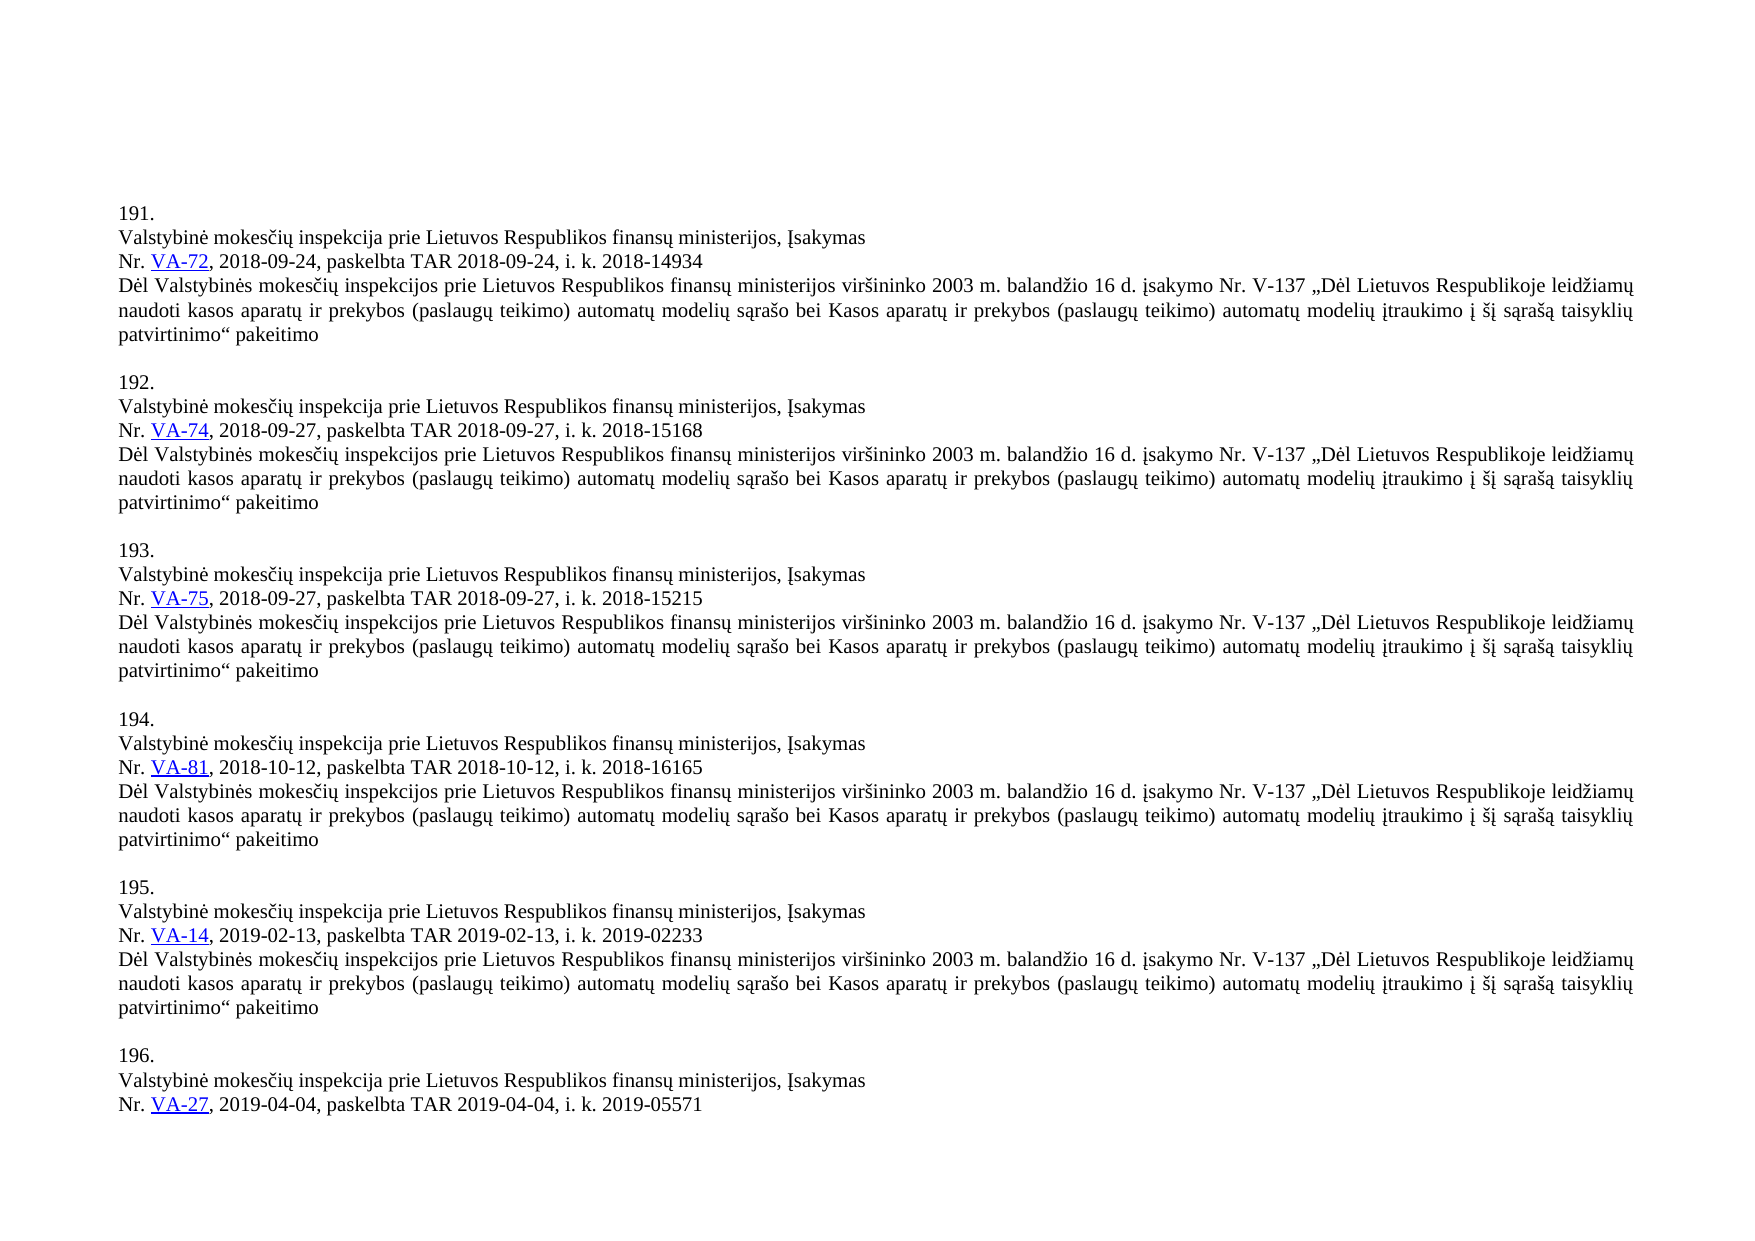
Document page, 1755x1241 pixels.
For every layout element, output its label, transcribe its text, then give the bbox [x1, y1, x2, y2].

text Valstybinė mokesčių inspekcija prie Lietuvos Respublikos finansų ministerijos, Įsakymas [118, 225, 1636, 249]
text Nr. VA-74, 2018-09-27, paskelbta TAR 2018-09-27, i. k. 2018-15168 [118, 418, 1636, 442]
text Valstybinė mokesčių inspekcija prie Lietuvos Respublikos finansų ministerijos, Įsakymas [118, 1067, 1636, 1092]
text 194. [118, 707, 1636, 731]
text Nr. VA-27, 2019-04-04, paskelbta TAR 2019-04-04, i. k. 2019-05571 [118, 1092, 1636, 1116]
text 191. [118, 201, 1636, 225]
text Nr. VA-75, 2018-09-27, paskelbta TAR 2018-09-27, i. k. 2018-15215 [118, 586, 1636, 610]
text 195. [118, 875, 1636, 899]
text 193. [118, 538, 1636, 562]
text Dėl Valstybinės mokesčių inspekcijos prie Lietuvos Respublikos finansų ministerijos viršininko 2003 m. balandžio 16 d. įsakymo Nr. V-137 „Dėl Lietuvos Respublikoje leidžiamų naudoti kasos aparatų ir prekybos (paslaugų teikimo) automatų modelių sąrašo bei Kasos aparatų ir prekybos (paslaugų teikimo) automatų modelių įtraukimo į šį sąrašą taisyklių patvirtinimo“ pakeitimo [118, 273, 1636, 346]
text Dėl Valstybinės mokesčių inspekcijos prie Lietuvos Respublikos finansų ministerijos viršininko 2003 m. balandžio 16 d. įsakymo Nr. V-137 „Dėl Lietuvos Respublikoje leidžiamų naudoti kasos aparatų ir prekybos (paslaugų teikimo) automatų modelių sąrašo bei Kasos aparatų ir prekybos (paslaugų teikimo) automatų modelių įtraukimo į šį sąrašą taisyklių patvirtinimo“ pakeitimo [118, 779, 1636, 851]
text Valstybinė mokesčių inspekcija prie Lietuvos Respublikos finansų ministerijos, Įsakymas [118, 562, 1636, 586]
text Nr. VA-72, 2018-09-24, paskelbta TAR 2018-09-24, i. k. 2018-14934 [118, 249, 1636, 273]
text Nr. VA-81, 2018-10-12, paskelbta TAR 2018-10-12, i. k. 2018-16165 [118, 755, 1636, 779]
text Valstybinė mokesčių inspekcija prie Lietuvos Respublikos finansų ministerijos, Įsakymas [118, 731, 1636, 755]
text Valstybinė mokesčių inspekcija prie Lietuvos Respublikos finansų ministerijos, Įsakymas [118, 394, 1636, 418]
text Valstybinė mokesčių inspekcija prie Lietuvos Respublikos finansų ministerijos, Įsakymas [118, 899, 1636, 923]
text Dėl Valstybinės mokesčių inspekcijos prie Lietuvos Respublikos finansų ministerijos viršininko 2003 m. balandžio 16 d. įsakymo Nr. V-137 „Dėl Lietuvos Respublikoje leidžiamų naudoti kasos aparatų ir prekybos (paslaugų teikimo) automatų modelių sąrašo bei Kasos aparatų ir prekybos (paslaugų teikimo) automatų modelių įtraukimo į šį sąrašą taisyklių patvirtinimo“ pakeitimo [118, 947, 1636, 1019]
text Dėl Valstybinės mokesčių inspekcijos prie Lietuvos Respublikos finansų ministerijos viršininko 2003 m. balandžio 16 d. įsakymo Nr. V-137 „Dėl Lietuvos Respublikoje leidžiamų naudoti kasos aparatų ir prekybos (paslaugų teikimo) automatų modelių sąrašo bei Kasos aparatų ir prekybos (paslaugų teikimo) automatų modelių įtraukimo į šį sąrašą taisyklių patvirtinimo“ pakeitimo [118, 442, 1636, 514]
text 192. [118, 370, 1636, 394]
text 196. [118, 1043, 1636, 1067]
text Nr. VA-14, 2019-02-13, paskelbta TAR 2019-02-13, i. k. 2019-02233 [118, 923, 1636, 947]
text Dėl Valstybinės mokesčių inspekcijos prie Lietuvos Respublikos finansų ministerijos viršininko 2003 m. balandžio 16 d. įsakymo Nr. V-137 „Dėl Lietuvos Respublikoje leidžiamų naudoti kasos aparatų ir prekybos (paslaugų teikimo) automatų modelių sąrašo bei Kasos aparatų ir prekybos (paslaugų teikimo) automatų modelių įtraukimo į šį sąrašą taisyklių patvirtinimo“ pakeitimo [118, 610, 1636, 682]
